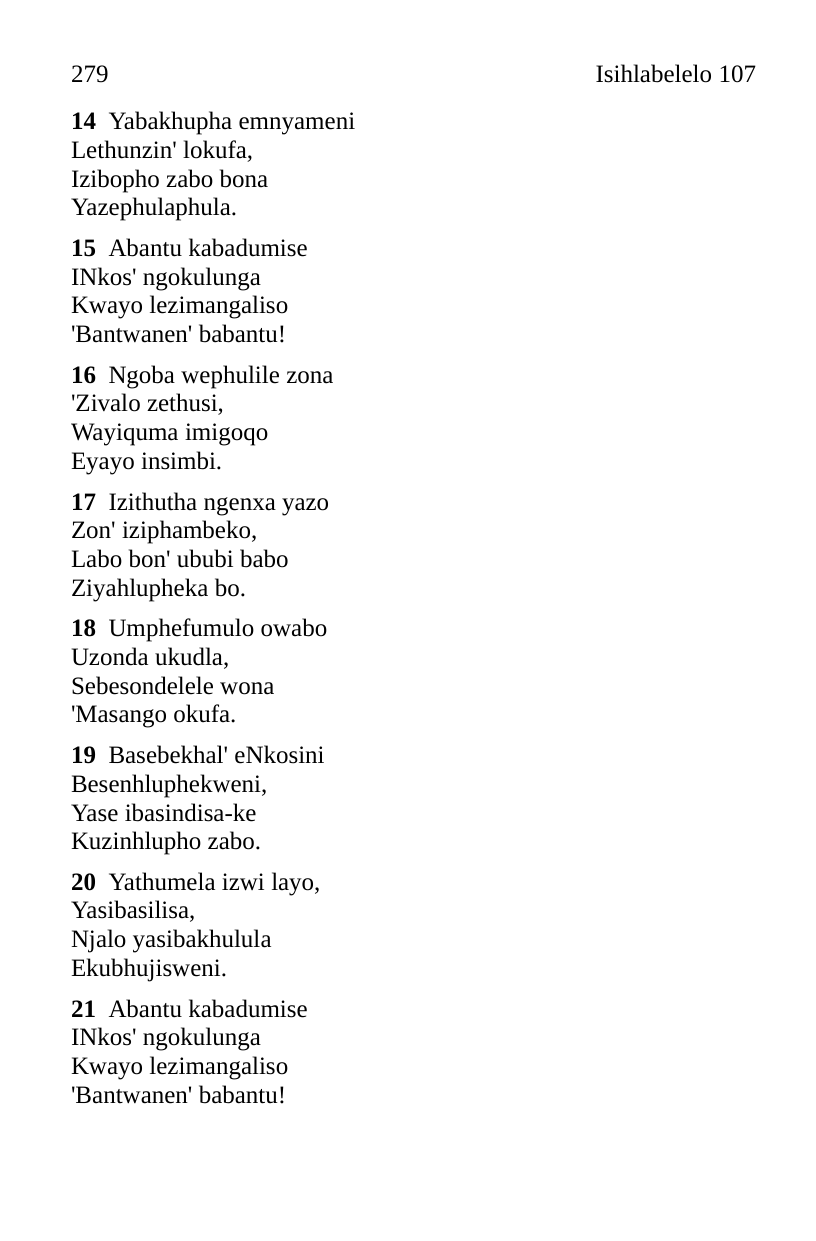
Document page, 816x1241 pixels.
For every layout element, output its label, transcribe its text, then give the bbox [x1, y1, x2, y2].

text 15 Abantu kabadumise [71, 233, 756, 262]
text 17 Izithutha ngenxa yazo [71, 487, 756, 515]
text Eyayo insimbi. [71, 446, 756, 475]
text Yazephulaphula. [71, 192, 756, 221]
text Wayiquma imigoqo [71, 417, 756, 446]
text Kwayo lezimangaliso [71, 291, 756, 319]
text 14 Yabakhupha emnyameni [71, 106, 756, 135]
text 21 Abantu kabadumise [71, 994, 756, 1022]
text Ziyahlupheka bo. [71, 573, 756, 602]
text INkos' ngokulunga [71, 262, 756, 291]
text 'Bantwanen' babantu! [71, 1080, 756, 1109]
text Yasibasilisa, [71, 896, 756, 924]
text Njalo yasibakhulula [71, 924, 756, 953]
text 16 Ngoba wephulile zona [71, 360, 756, 388]
text 'Zivalo zethusi, [71, 388, 756, 417]
text Lethunzin' lokufa, [71, 135, 756, 164]
text 'Bantwanen' babantu! [71, 319, 756, 348]
text 19 Basebekhal' eNkosini [71, 740, 756, 769]
text Izibopho zabo bona [71, 164, 756, 192]
text 20 Yathumela izwi layo, [71, 867, 756, 896]
text Zon' iziphambeko, [71, 515, 756, 544]
text Kuzinhlupho zabo. [71, 826, 756, 855]
text Besenhluphekweni, [71, 769, 756, 798]
text 'Masango okufa. [71, 699, 756, 728]
text Ekubhujisweni. [71, 953, 756, 982]
text Uzonda ukudla, [71, 642, 756, 671]
text Yase ibasindisa-ke [71, 798, 756, 826]
text INkos' ngokulunga [71, 1022, 756, 1051]
text Labo bon' ububi babo [71, 544, 756, 573]
text Kwayo lezimangaliso [71, 1051, 756, 1080]
text Sebesondelele wona [71, 671, 756, 699]
text 18 Umphefumulo owabo [71, 613, 756, 642]
